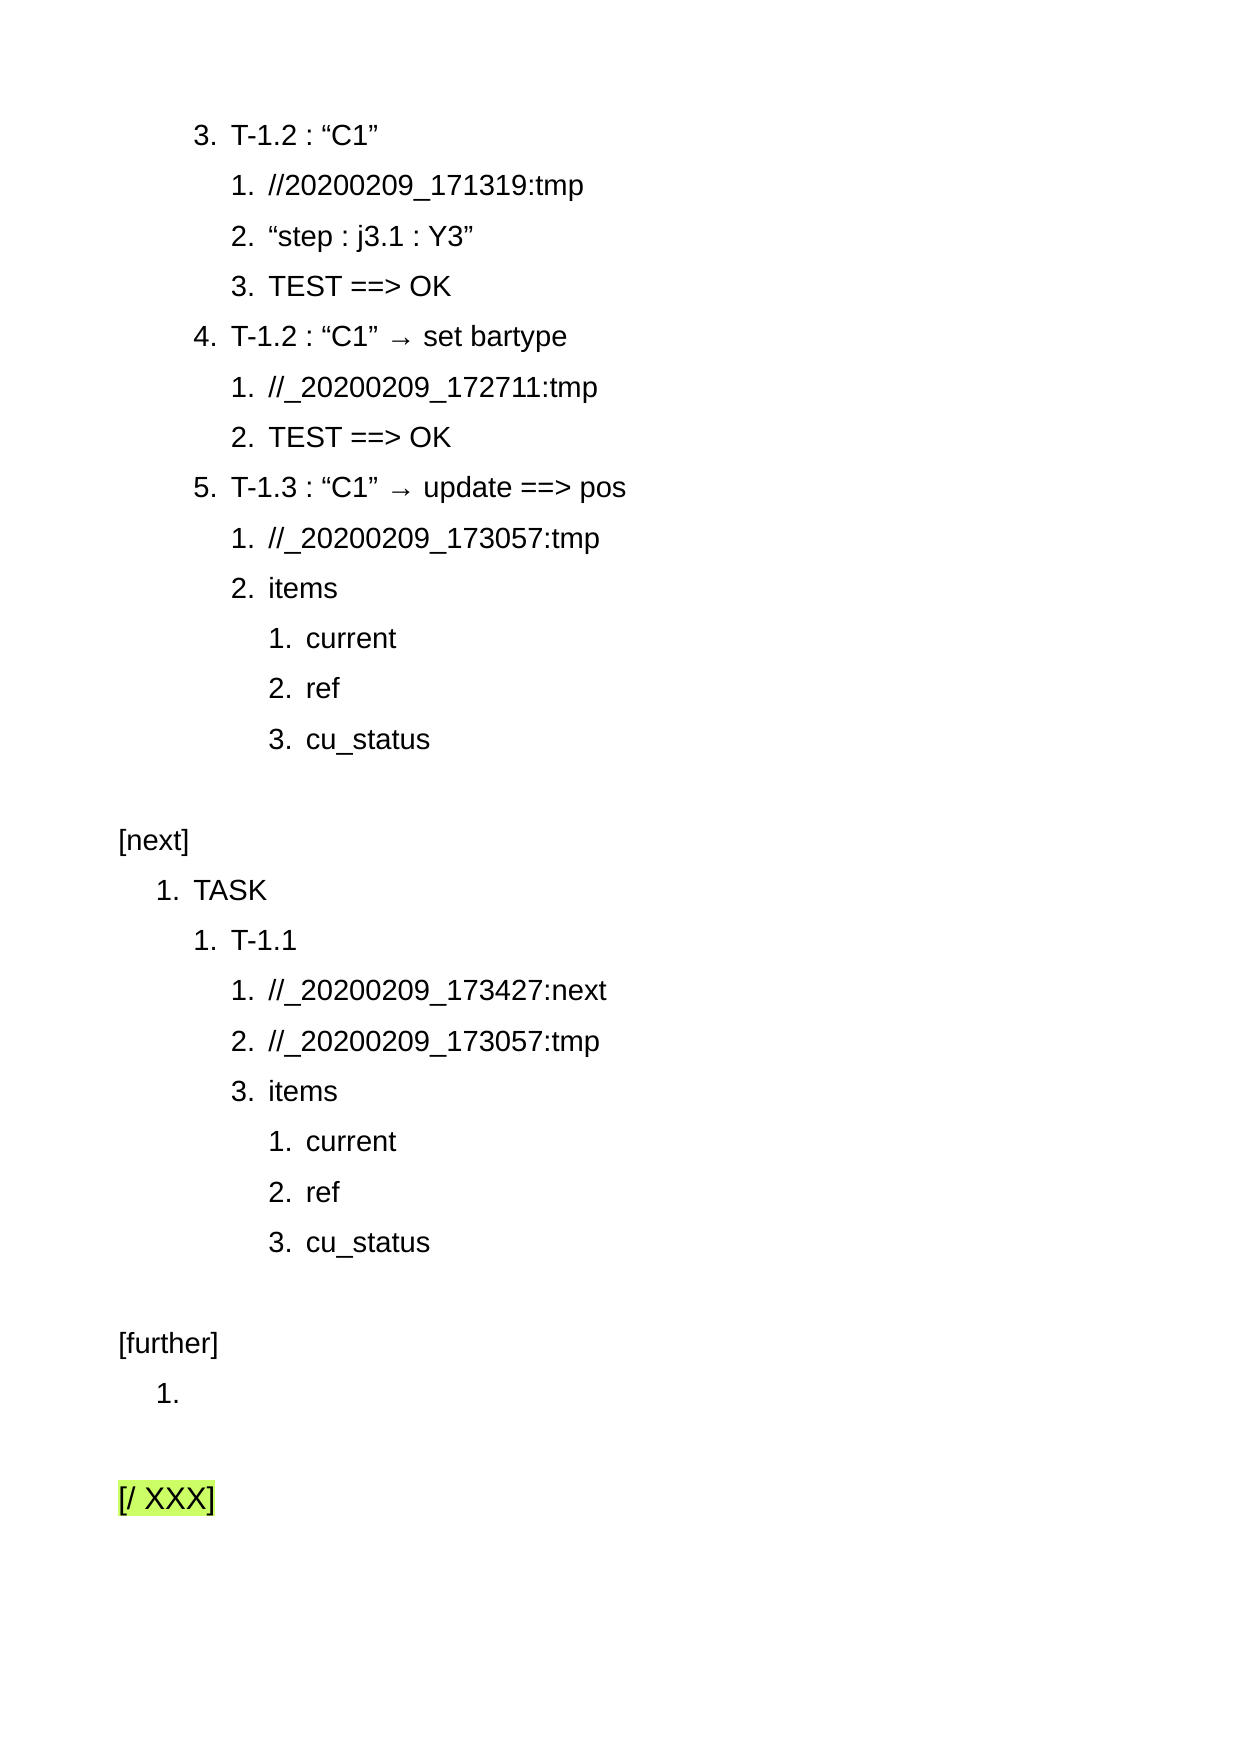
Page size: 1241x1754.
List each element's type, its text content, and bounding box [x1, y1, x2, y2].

list TEST ==> OK [231, 420, 1122, 453]
list //20200209_171319:tmp [231, 168, 1122, 202]
list T-1.1 [193, 923, 1122, 957]
list items [231, 1074, 1122, 1108]
list current [268, 621, 1122, 655]
list //_20200209_172711:tmp [231, 370, 1122, 403]
text [/ XXX] [118, 1426, 1122, 1516]
list //_20200209_173057:tmp [231, 521, 1122, 554]
list cu_status [268, 722, 1122, 755]
text [further] [118, 1326, 1122, 1359]
list “step : j3.1 : Y3” [231, 219, 1122, 252]
list cu_status [268, 1225, 1122, 1258]
list current [268, 1124, 1122, 1158]
list ref [268, 1175, 1122, 1208]
text [next] [118, 822, 1122, 856]
list TASK [156, 873, 1122, 906]
list T-1.3 : “C1” → update ==> pos [193, 470, 1122, 504]
list TEST ==> OK [231, 269, 1122, 303]
list ref [268, 672, 1122, 705]
list T-1.2 : “C1” [193, 118, 1122, 152]
list T-1.2 : “C1” → set bartype [193, 319, 1122, 353]
list //_20200209_173057:tmp [231, 1024, 1122, 1057]
list items [231, 571, 1122, 604]
list //_20200209_173427:next [231, 973, 1122, 1007]
